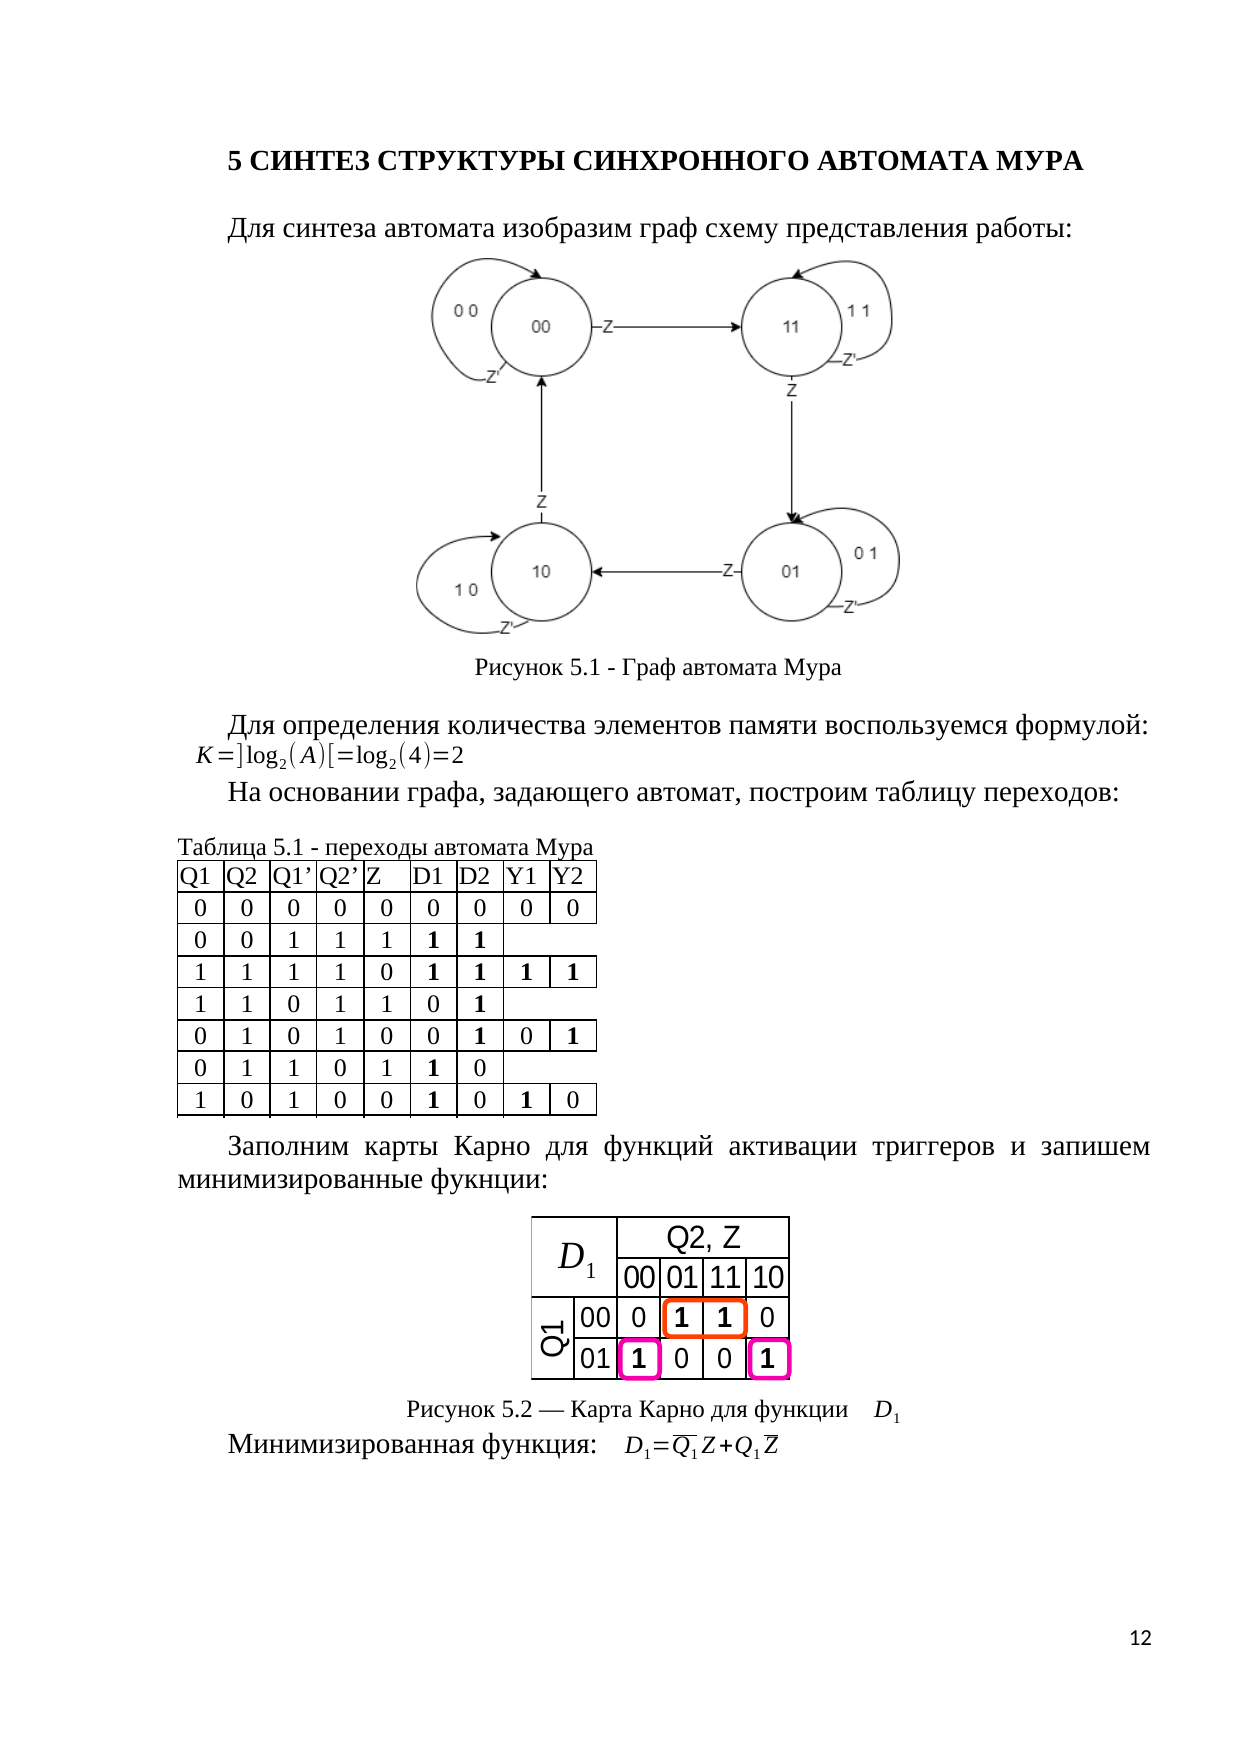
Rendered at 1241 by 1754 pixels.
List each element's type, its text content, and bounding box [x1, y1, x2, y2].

text Рисунок 5.1 - Граф автомата Мура [392, 640, 924, 681]
text Рисунок 5.2 — Карта Карно для функции [177, 1217, 1147, 1427]
text На основании графа, задающего автомат, построим таблицу переходов: [177, 774, 1152, 808]
text Заполним карты Карно для функций активации триггеров и запишем минимизированные фукнции: [177, 808, 1152, 1195]
text Для синтеза автомата изобразим граф схему представления работы: [177, 210, 1152, 244]
text Таблица 5.1 - переходы автомата Мура [177, 832, 599, 860]
text Для определения количества элементов памяти воспользуемся формулой: [177, 244, 1152, 741]
picture [416, 258, 900, 640]
text Минимизированная функция: [177, 1195, 1152, 1463]
subtitle 5 Синтез структуры синхронного автомата Мура [177, 143, 1152, 177]
